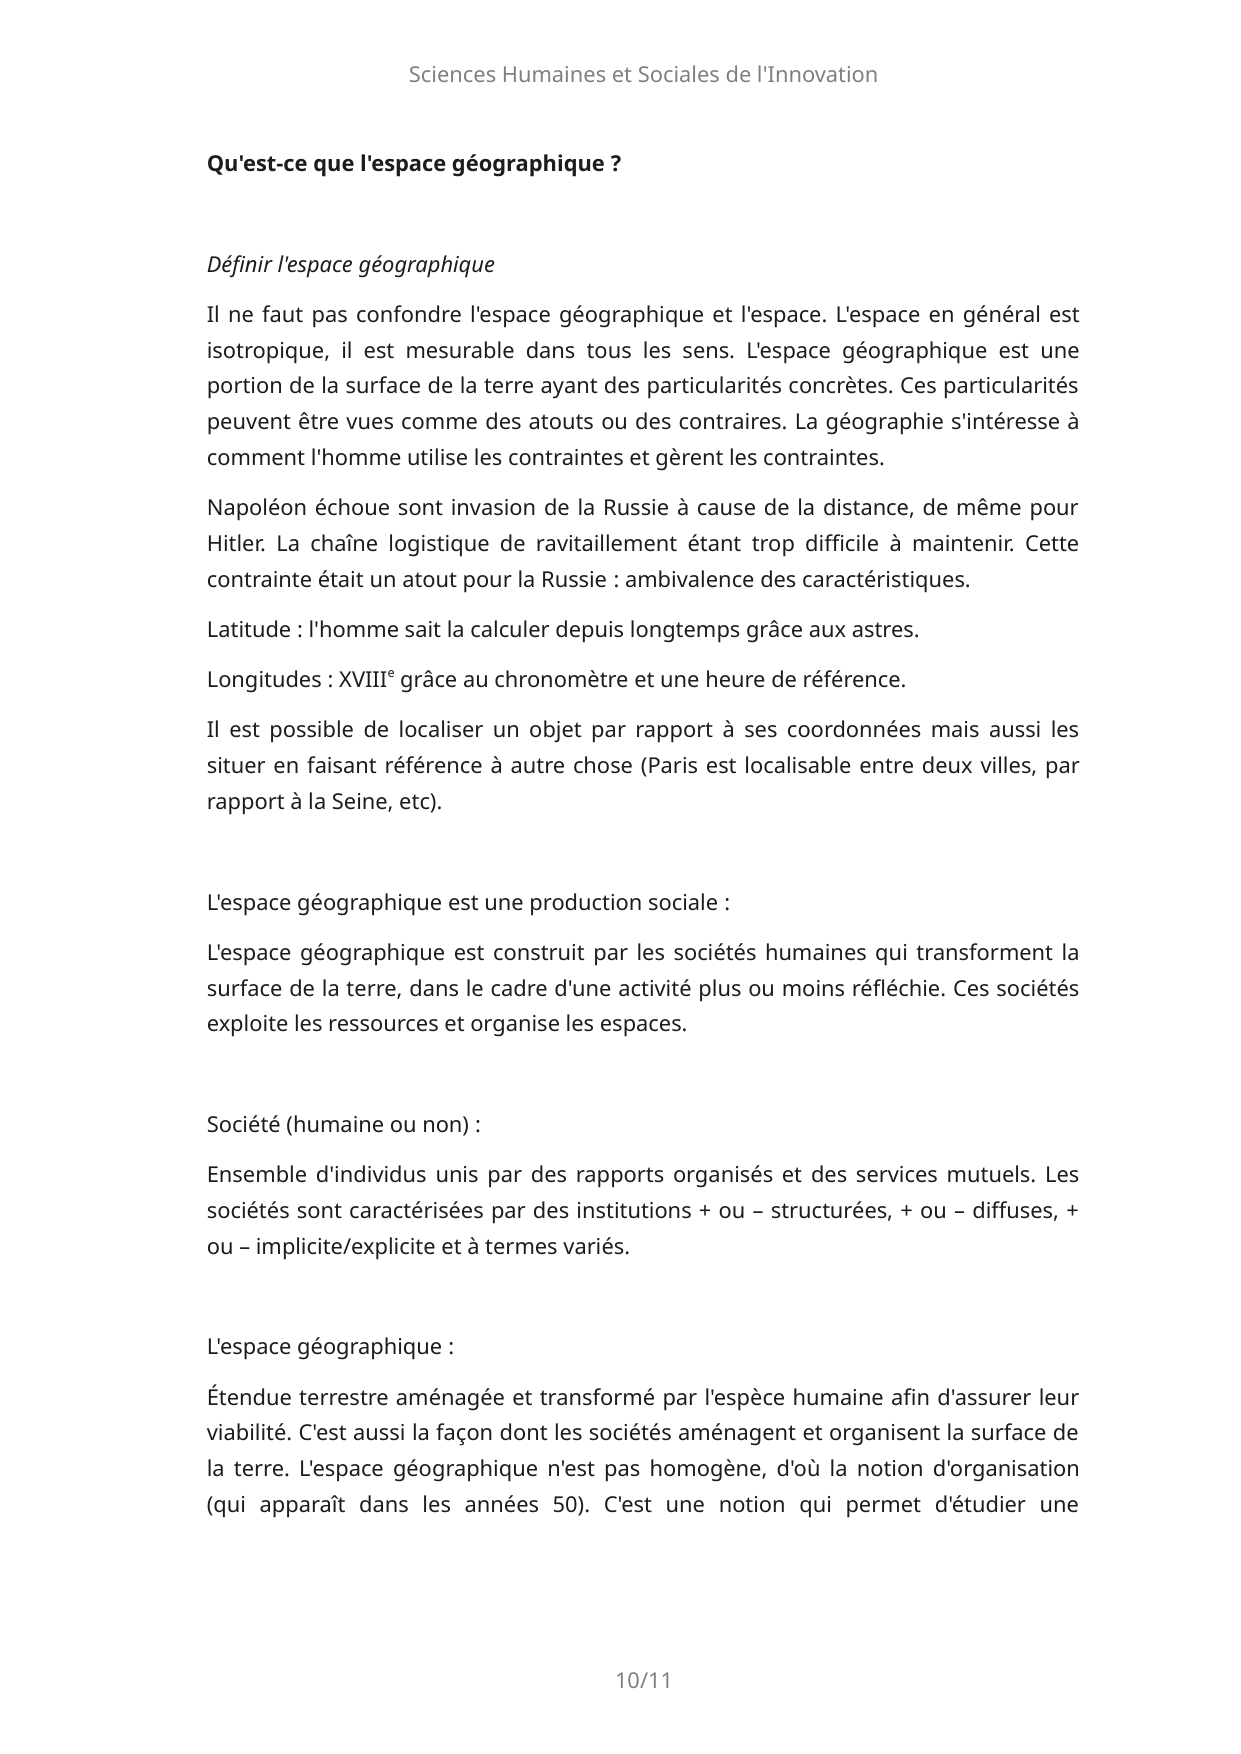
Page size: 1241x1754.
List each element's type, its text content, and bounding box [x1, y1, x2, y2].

text Napoléon échoue sont invasion de la Russie à cause de la distance, de même pour Hitler. La chaîne logistique de ravitaillement étant trop difficile à maintenir. Cette contrainte était un atout pour la Russie : ambivalence des caractéristiques. [207, 492, 1081, 593]
text L'espace géographique est construit par les sociétés humaines qui transforment la surface de la terre, dans le cadre d'une activité plus ou moins réfléchie. Ces sociétés exploite les ressources et organise les espaces. [207, 937, 1081, 1038]
text Latitude : l'homme sait la calculer depuis longtemps grâce aux astres. [207, 614, 1081, 644]
text Définir l'espace géographique [207, 248, 1081, 278]
text L'espace géographique : [207, 1331, 1081, 1361]
text Il ne faut pas confondre l'espace géographique et l'espace. L'espace en général est isotropique, il est mesurable dans tous les sens. L'espace géographique est une portion de la surface de la terre ayant des particularités concrètes. Ces particularités peuvent être vues comme des atouts ou des contraires. La géographie s'intéresse à comment l'homme utilise les contraintes et gèrent les contraintes. [207, 299, 1081, 472]
text Étendue terrestre aménagée et transformé par l'espèce humaine afin d'assurer leur viabilité. C'est aussi la façon dont les sociétés aménagent et organisent la surface de la terre. L'espace géographique n'est pas homogène, d'où la notion d'organisation (qui apparaît dans les années 50). C'est une notion qui permet d'étudier une [207, 1382, 1081, 1519]
text Longitudes : XVIIIe grâce au chronomètre et une heure de référence. [207, 664, 1081, 694]
text Qu'est-ce que l'espace géographique ? [207, 148, 1081, 178]
text Il est possible de localiser un objet par rapport à ses coordonnées mais aussi les situer en faisant référence à autre chose (Paris est localisable entre deux villes, par rapport à la Seine, etc). [207, 714, 1081, 816]
text Société (humaine ou non) : [207, 1109, 1081, 1139]
text L'espace géographique est une production sociale : [207, 887, 1081, 916]
text Ensemble d'individus unis par des rapports organisés et des services mutuels. Les sociétés sont caractérisées par des institutions + ou – structurées, + ou – diffuses, + ou – implicite/explicite et à termes variés. [207, 1159, 1081, 1261]
